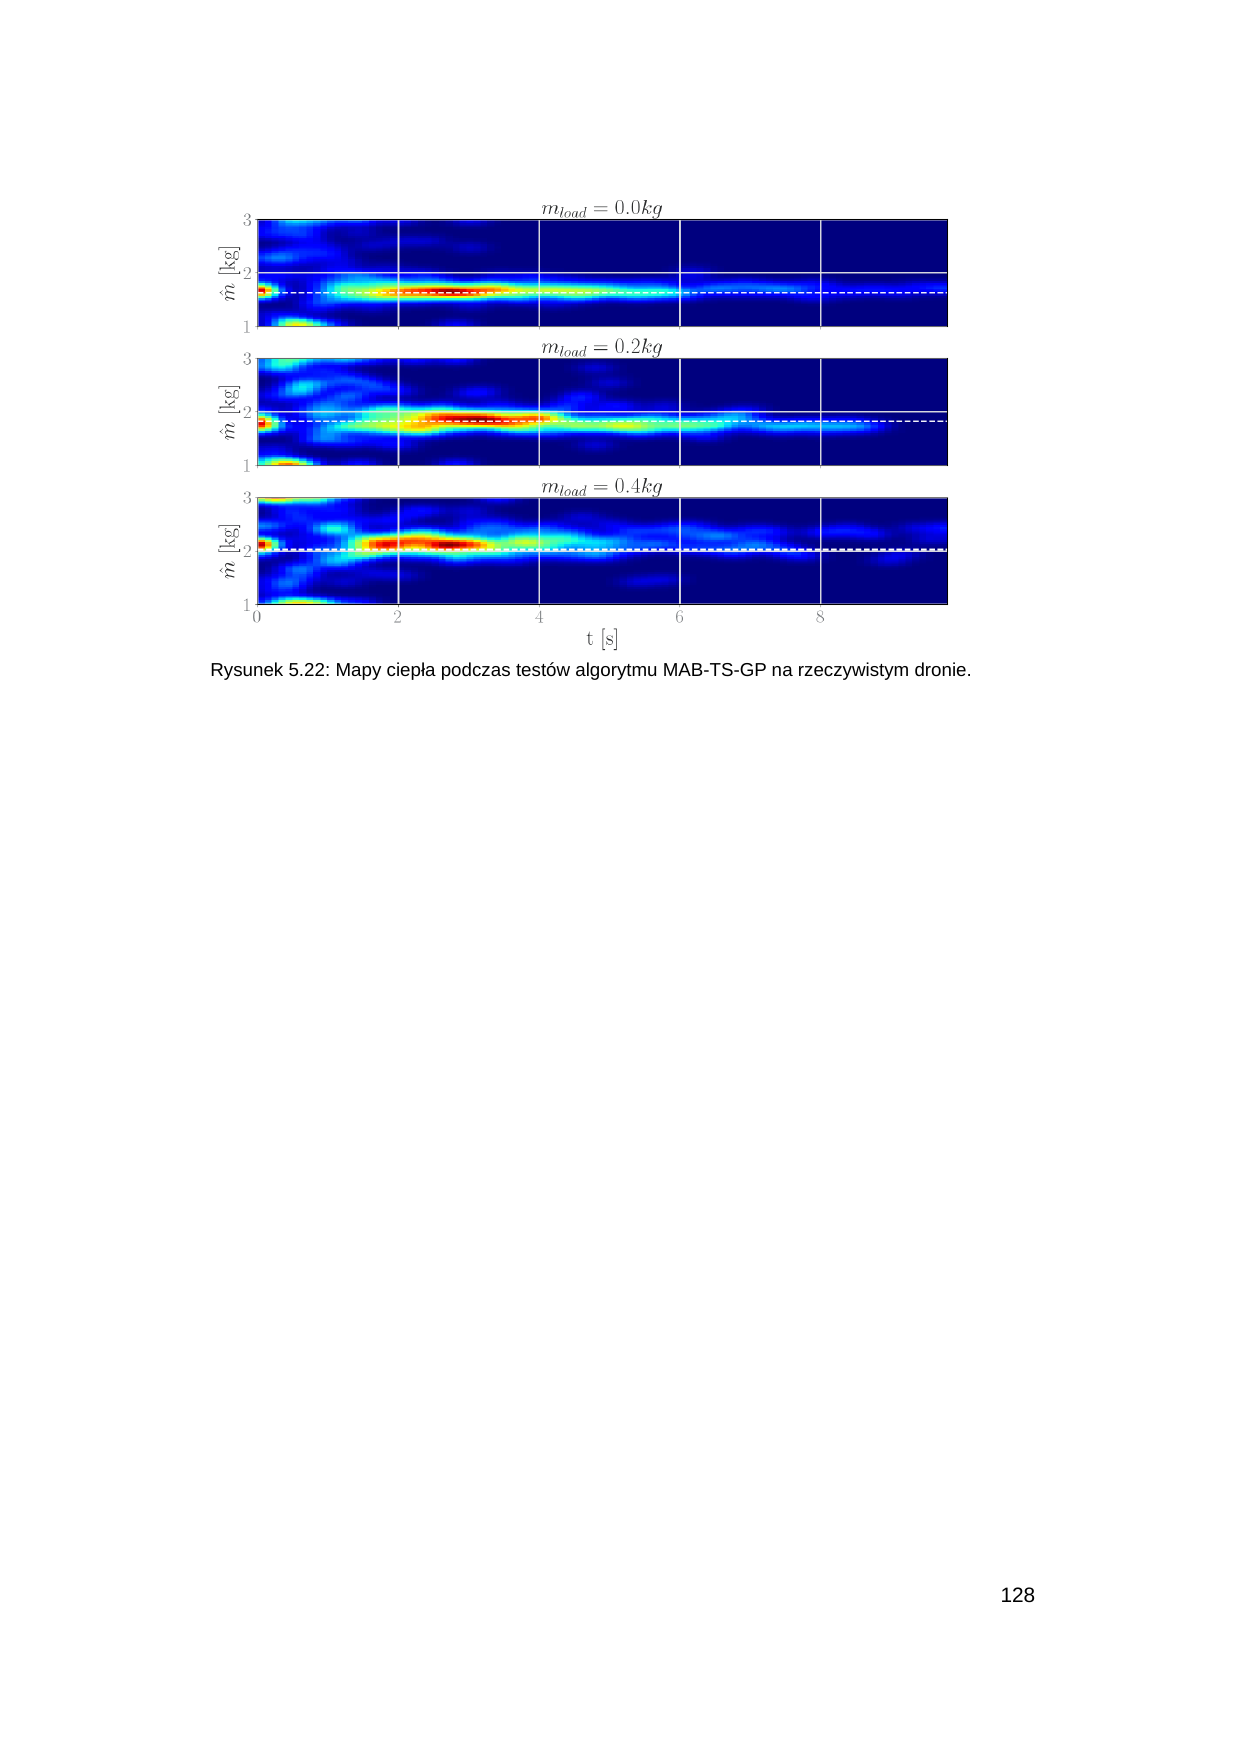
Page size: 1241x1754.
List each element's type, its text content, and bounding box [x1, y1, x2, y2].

text Rysunek 5.22: Mapy ciepła podczas testów algorytmu MAB-TS-GP na rzeczywistym dronie. [147, 659, 1035, 681]
picture [147, 159, 1035, 659]
